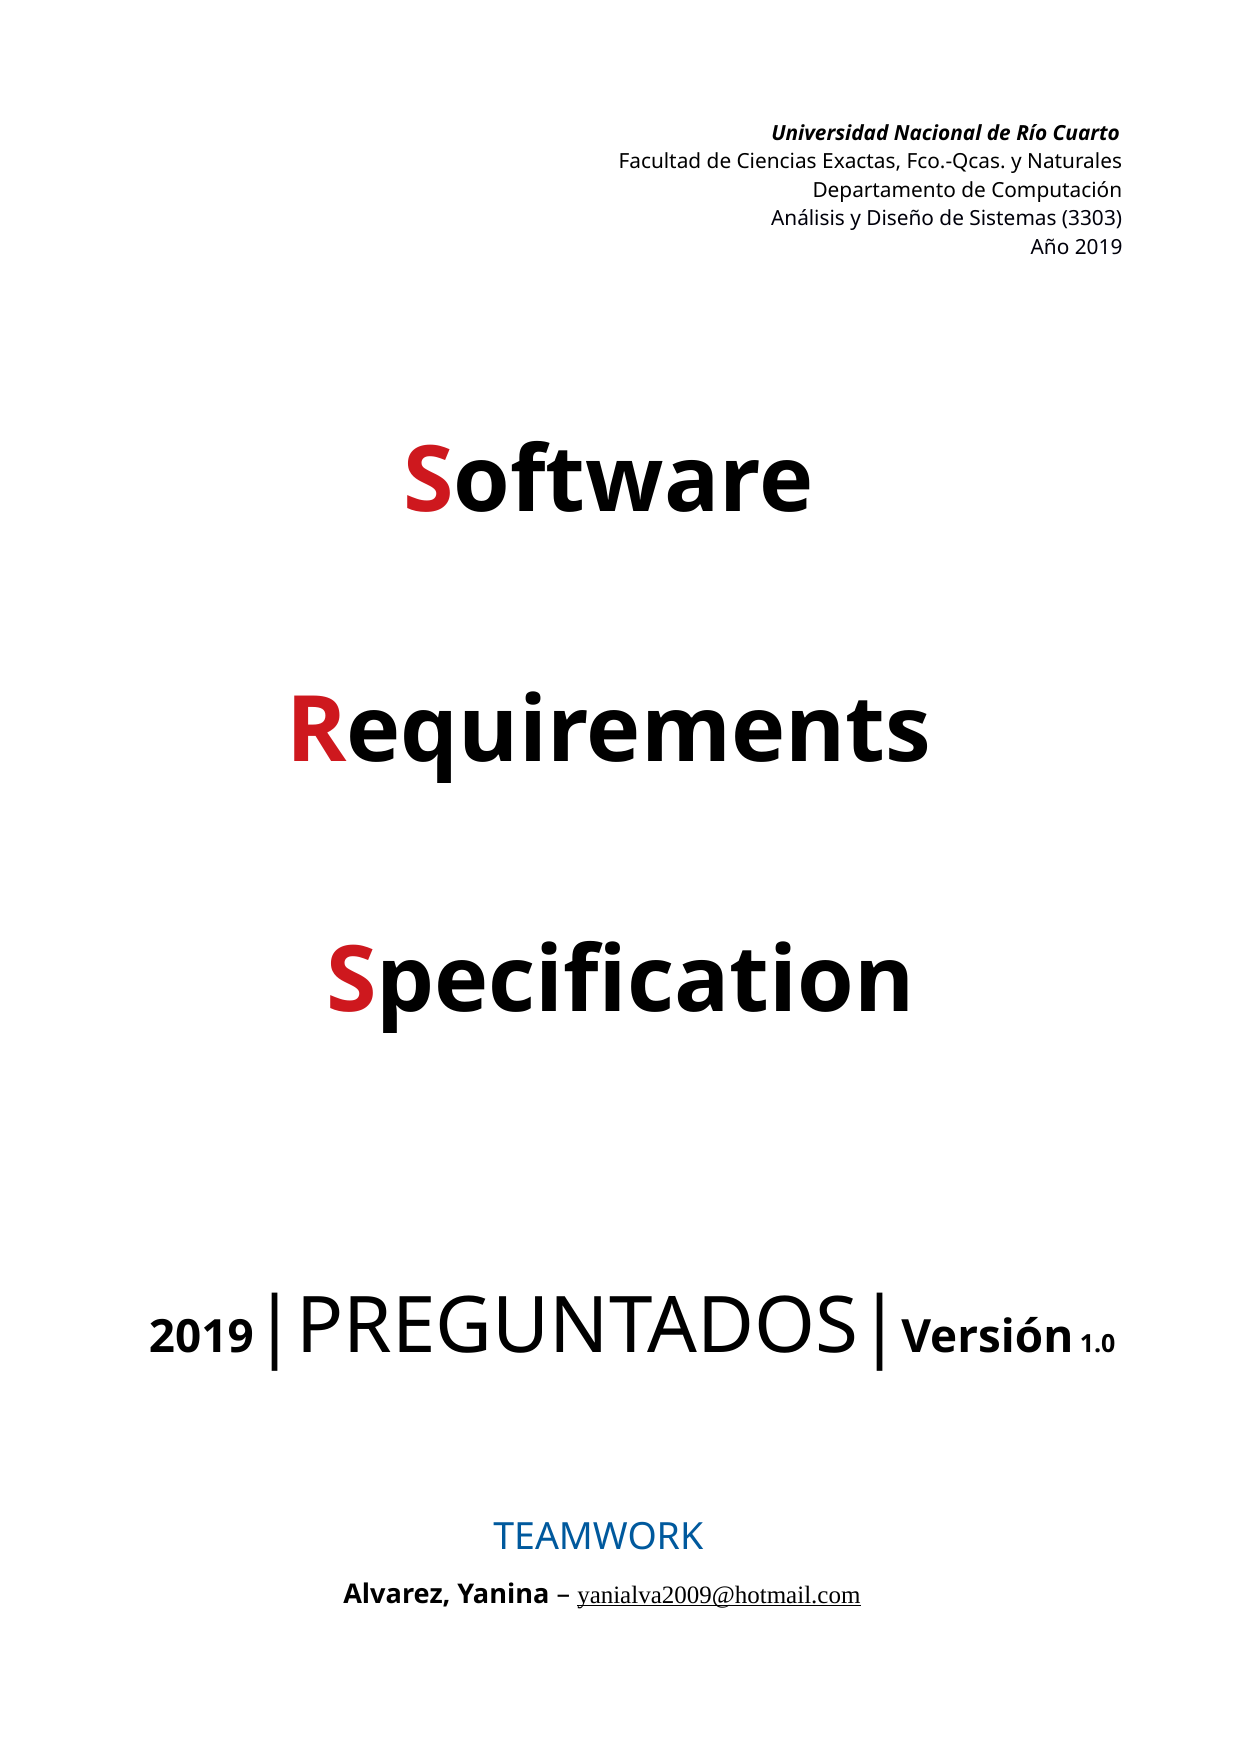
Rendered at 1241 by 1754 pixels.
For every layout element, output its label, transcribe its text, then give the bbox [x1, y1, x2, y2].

text TEAMWORK [118, 1501, 1122, 1563]
text Requirements [118, 538, 1122, 788]
text Software [118, 414, 1122, 538]
list Alvarez, Yanina – yanialva2009@hotmail.com [231, 1563, 1122, 1614]
text Specification [118, 788, 1122, 1038]
text 2019|PREGUNTADOS|Versión 1.0 [118, 1269, 1122, 1376]
